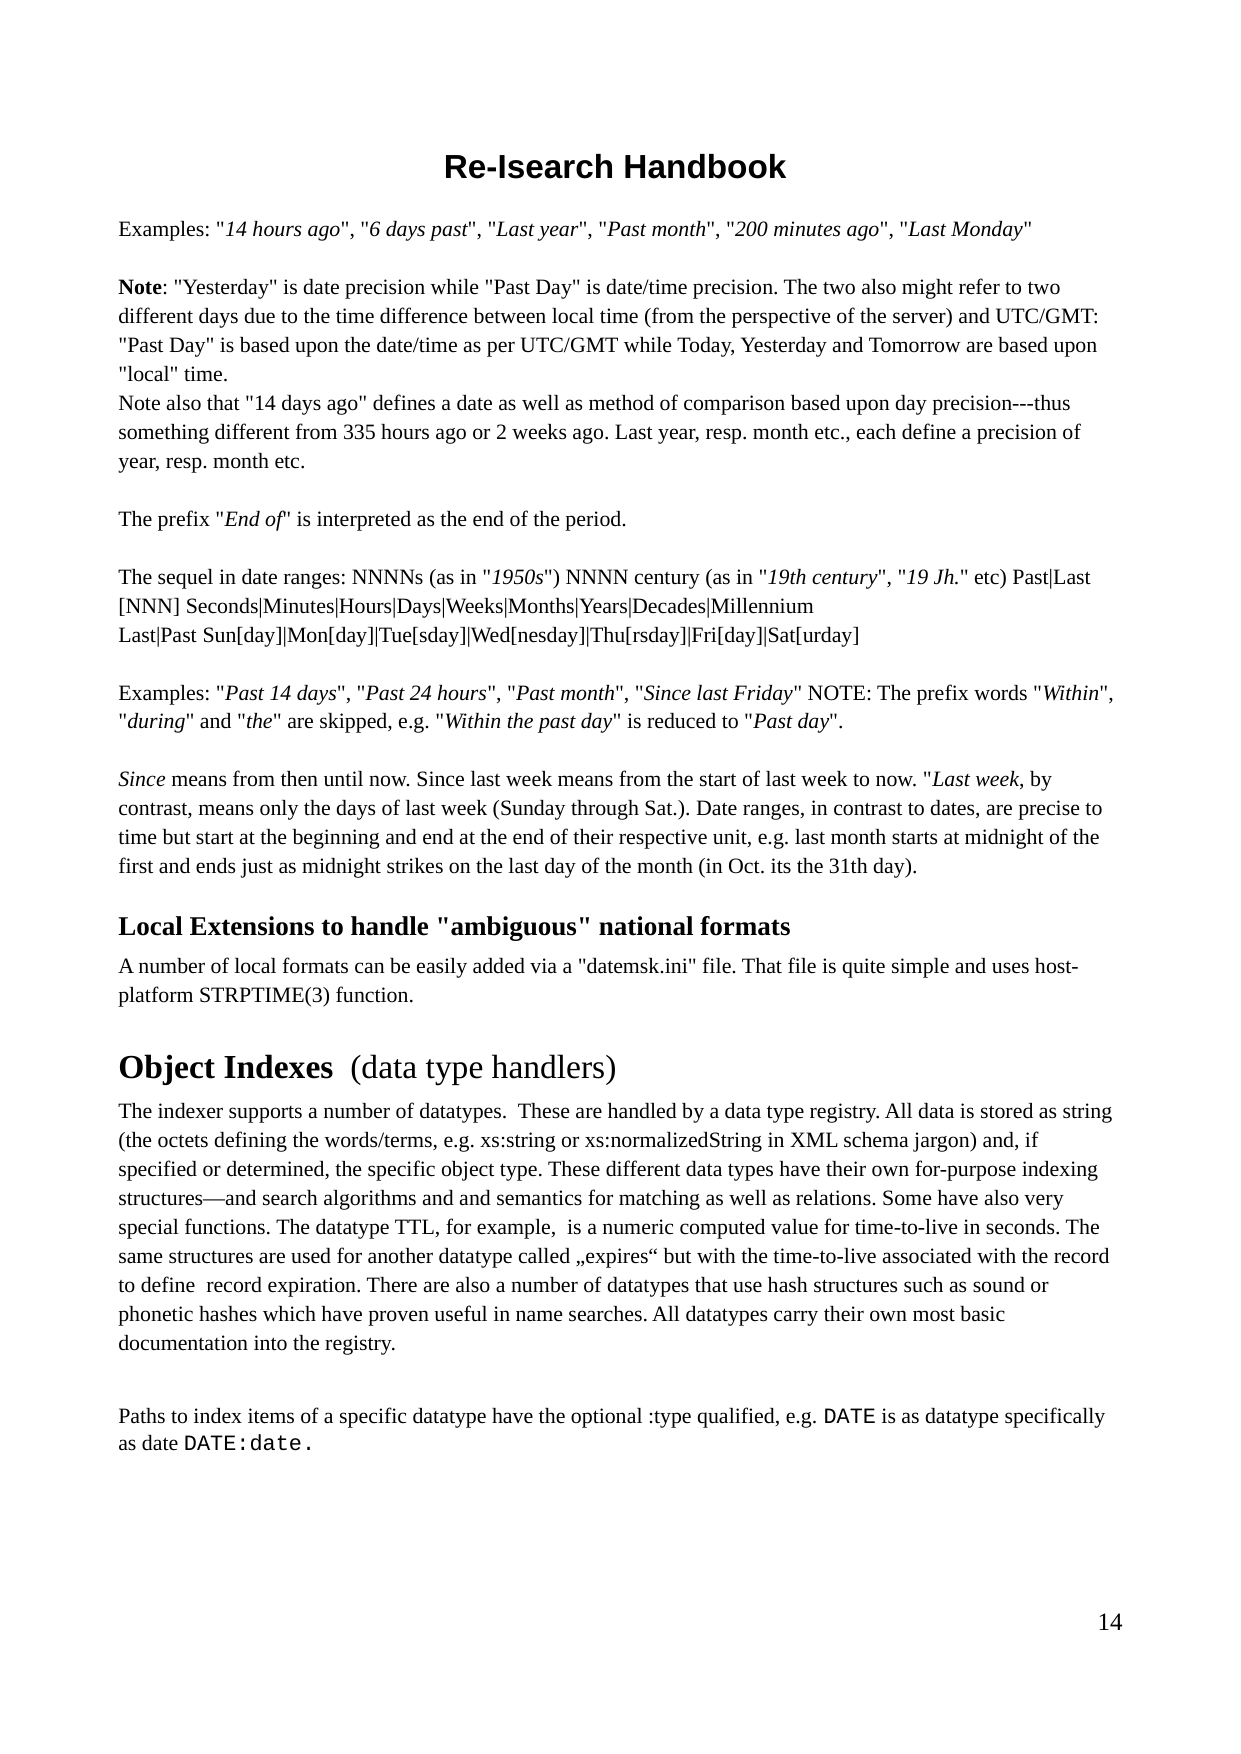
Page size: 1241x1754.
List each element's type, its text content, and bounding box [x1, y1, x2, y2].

subtitle Local Extensions to handle "ambiguous" national formats [118, 910, 1122, 941]
text Since means from then until now. Since last week means from the start of last week to now. "Last week, by contrast, means only the days of last week (Sunday through Sat.). Date ranges, in contrast to dates, are precise to time but start at the beginning and end at the end of their respective unit, e.g. last month starts at midnight of the first and ends just as midnight strikes on the last day of the month (in Oct. its the 31th day). [118, 766, 1122, 878]
text Paths to index items of a specific datatype have the optional :type qualified, e.g. DATE is as datatype specifically as date DATE:date. [118, 1403, 1122, 1457]
text The sequel in date ranges: NNNNs (as in "1950s") NNNN century (as in "19th century", "19 Jh." etc) Past|Last [NNN] Seconds|Minutes|Hours|Days|Weeks|Months|Years|Decades|Millennium Last|Past Sun[day]|Mon[day]|Tue[sday]|Wed[nesday]|Thu[rsday]|Fri[day]|Sat[urday] [118, 564, 1122, 676]
text The prefix "End of" is interpreted as the end of the period. [118, 506, 1122, 531]
text Note: "Yesterday" is date precision while "Past Day" is date/time precision. The two also might refer to two different days due to the time difference between local time (from the perspective of the server) and UTC/GMT: "Past Day" is based upon the date/time as per UTC/GMT while Today, Yesterday and Tomorrow are based upon "local" time. Note also that "14 days ago" defines a date as well as method of comparison based upon day precision---thus something different from 335 hours ago or 2 weeks ago. Last year, resp. month etc., each define a precision of year, resp. month etc. [118, 274, 1122, 502]
subtitle Object Indexes (data type handlers) [118, 1047, 1122, 1086]
text The indexer supports a number of datatypes. These are handled by a data type registry. All data is stored as string (the octets defining the words/terms, e.g. xs:string or xs:normalizedString in XML schema jargon) and, if specified or determined, the specific object type. These different data types have their own for-purpose indexing structures—and search algorithms and and semantics for matching as well as relations. Some have also very special functions. The datatype TTL, for example, is a numeric computed value for time-to-live in seconds. The same structures are used for another datatype called „expires“ but with the time-to-live associated with the record to define record expiration. There are also a number of datatypes that use hash structures such as sound or phonetic hashes which have proven useful in name searches. All datatypes carry their own most basic documentation into the registry. [118, 1098, 1122, 1355]
text Examples: "Past 14 days", "Past 24 hours", "Past month", "Since last Friday" NOTE: The prefix words "Within", "during" and "the" are skipped, e.g. "Within the past day" is reduced to "Past day". [118, 679, 1122, 763]
text Examples: "14 hours ago", "6 days past", "Last year", "Past month", "200 minutes ago", "Last Monday" [118, 216, 1122, 241]
text A number of local formats can be easily added via a "datemsk.ini" file. That file is quite simple and uses host-platform STRPTIME(3) function. [118, 953, 1122, 1008]
